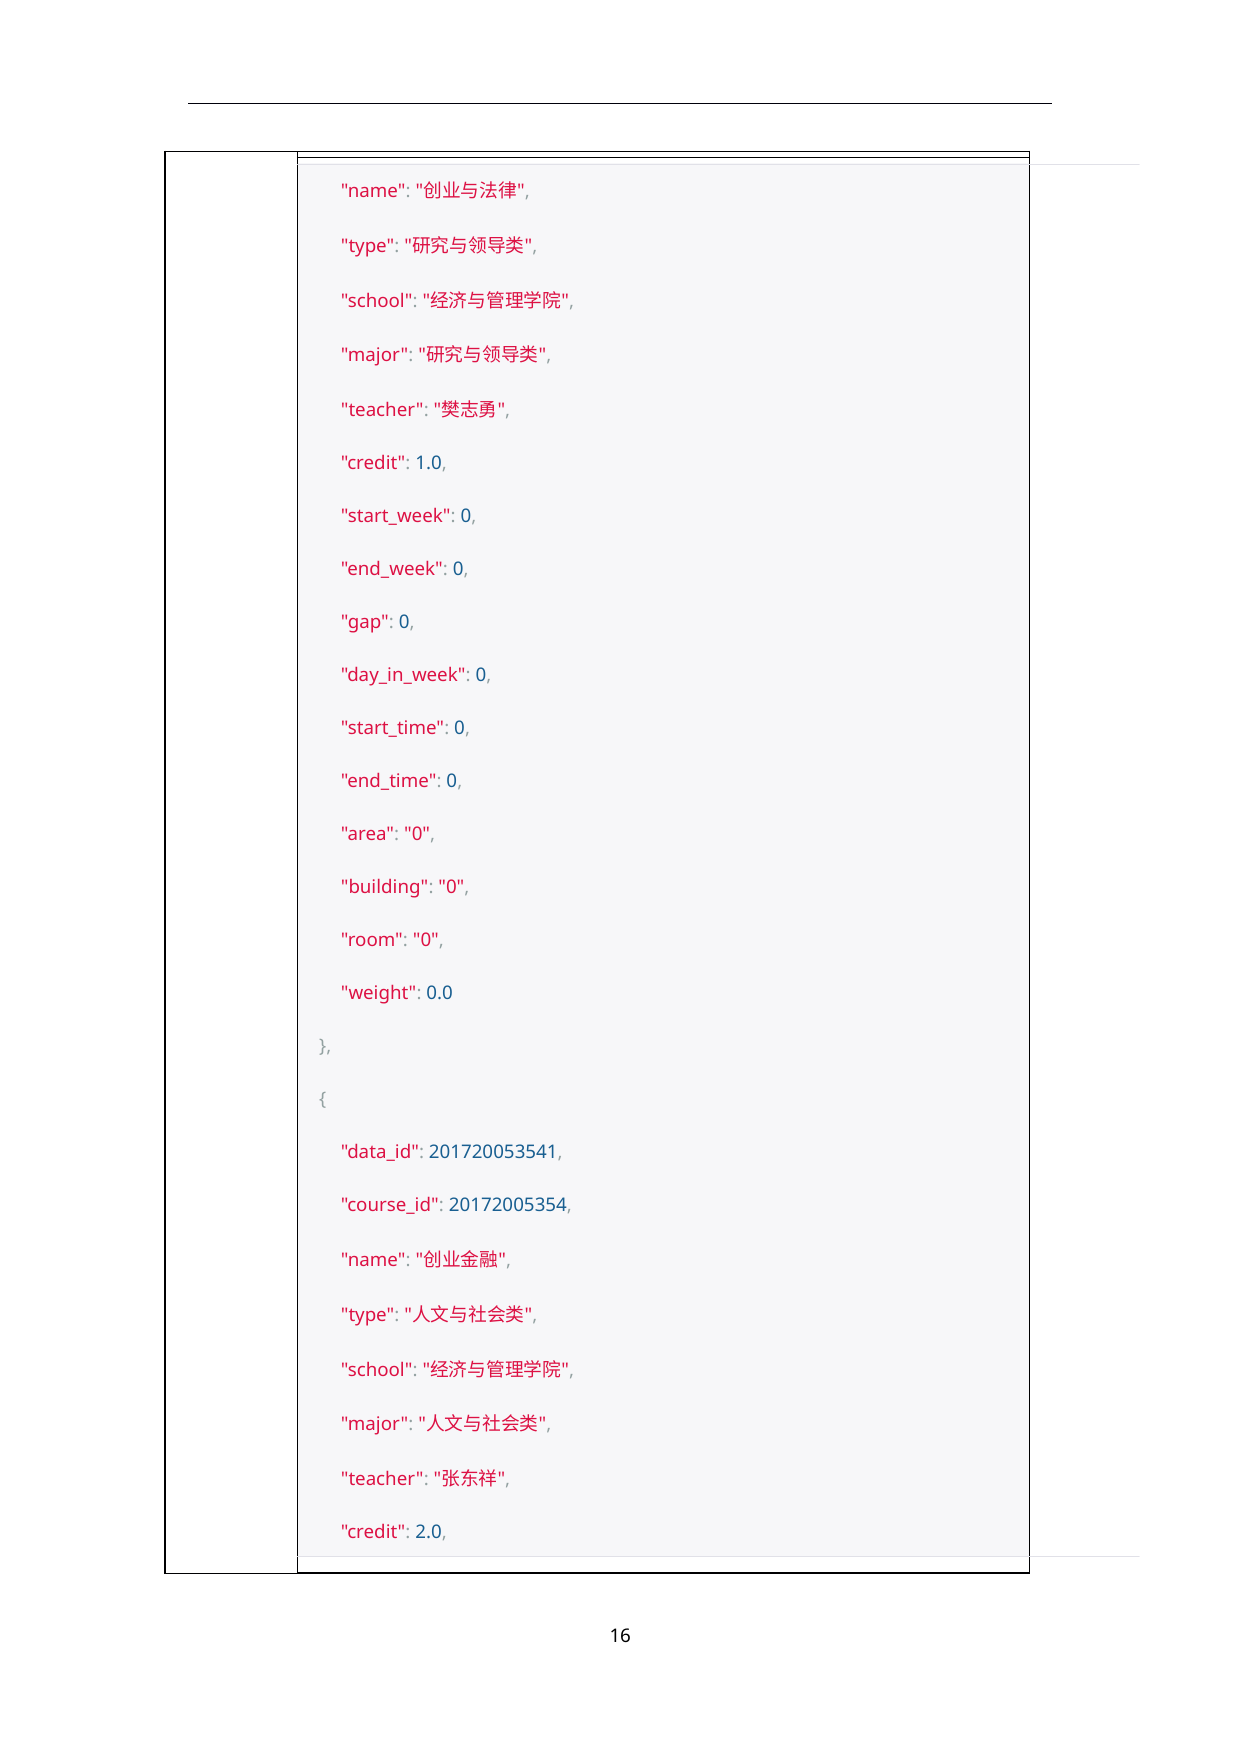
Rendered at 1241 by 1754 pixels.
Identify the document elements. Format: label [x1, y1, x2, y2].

table_cell [298, 152, 1029, 157]
table_cell [166, 152, 297, 1573]
